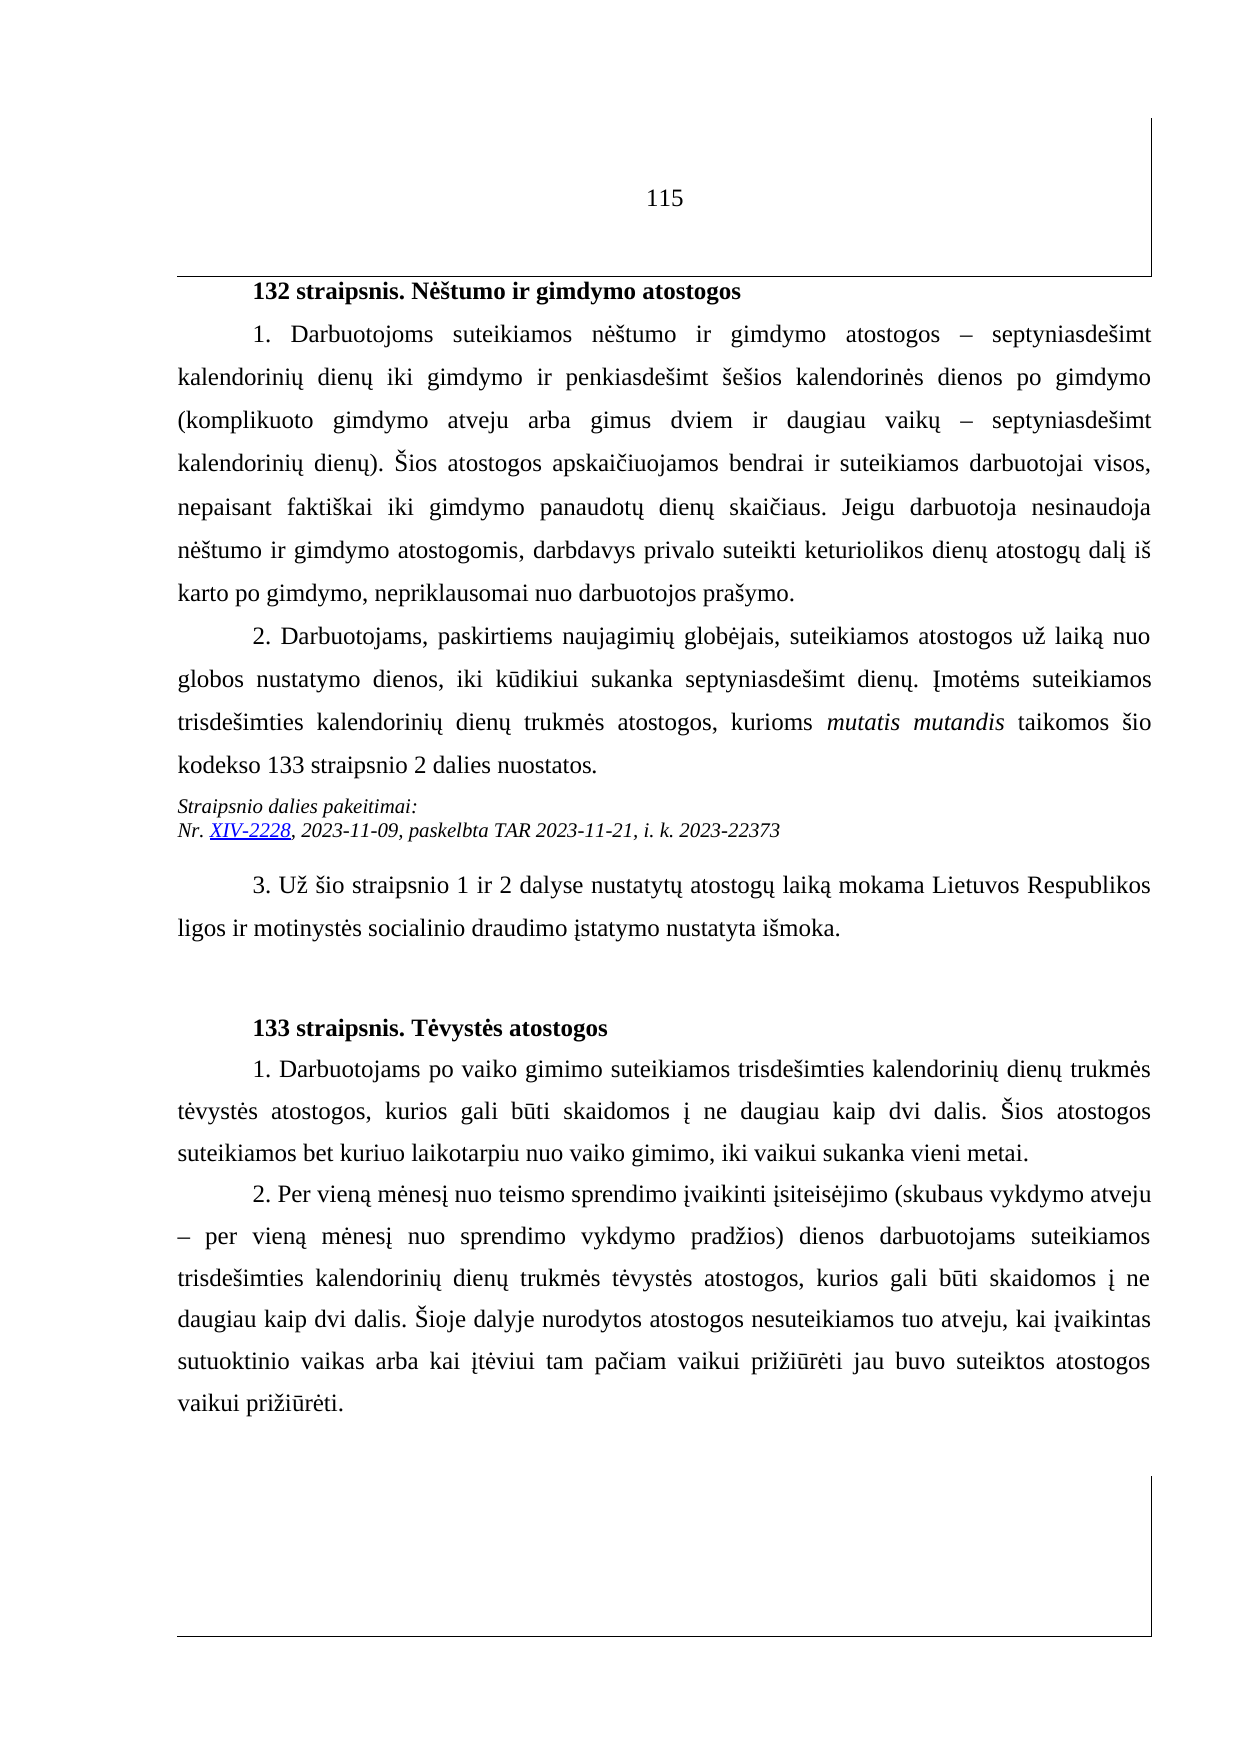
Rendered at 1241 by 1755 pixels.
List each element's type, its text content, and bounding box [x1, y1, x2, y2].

text 3. Už šio straipsnio 1 ir 2 dalyse nustatytų atostogų laiką mokama Lietuvos Respublikos ligos ir motinystės socialinio draudimo įstatymo nustatyta išmoka. [177, 870, 1152, 942]
subtitle 132 straipsnis. Nėštumo ir gimdymo atostogos [177, 276, 1152, 305]
text Nr. XIV-2228, 2023-11-09, paskelbta TAR 2023-11-21, i. k. 2023-22373 [177, 818, 1152, 842]
text 1. Darbuotojoms suteikiamos nėštumo ir gimdymo atostogos – septyniasdešimt kalendorinių dienų iki gimdymo ir penkiasdešimt šešios kalendorinės dienos po gimdymo (komplikuoto gimdymo atveju arba gimus dviem ir daugiau vaikų – septyniasdešimt kalendorinių dienų). Šios atostogos apskaičiuojamos bendrai ir suteikiamos darbuotojai visos, nepaisant faktiškai iki gimdymo panaudotų dienų skaičiaus. Jeigu darbuotoja nesinaudoja nėštumo ir gimdymo atostogomis, darbdavys privalo suteikti keturiolikos dienų atostogų dalį iš karto po gimdymo, nepriklausomai nuo darbuotojos prašymo. [177, 319, 1152, 607]
subtitle 133 straipsnis. Tėvystės atostogos [177, 1000, 1152, 1041]
text 1. Darbuotojams po vaiko gimimo suteikiamos trisdešimties kalendorinių dienų trukmės tėvystės atostogos, kurios gali būti skaidomos į ne daugiau kaip dvi dalis. Šios atostogos suteikiamos bet kuriuo laikotarpiu nuo vaiko gimimo, iki vaikui sukanka vieni metai. [177, 1041, 1152, 1166]
text 2. Per vieną mėnesį nuo teismo sprendimo įvaikinti įsiteisėjimo (skubaus vykdymo atveju – per vieną mėnesį nuo sprendimo vykdymo pradžios) dienos darbuotojams suteikiamos trisdešimties kalendorinių dienų trukmės tėvystės atostogos, kurios gali būti skaidomos į ne daugiau kaip dvi dalis. Šioje dalyje nurodytos atostogos nesuteikiamos tuo atveju, kai įvaikintas sutuoktinio vaikas arba kai įtėviui tam pačiam vaikui prižiūrėti jau buvo suteiktos atostogos vaikui prižiūrėti. [177, 1166, 1152, 1416]
text Straipsnio dalies pakeitimai: [177, 793, 1152, 818]
text 2. Darbuotojams, paskirtiems naujagimių globėjais, suteikiamos atostogos už laiką nuo globos nustatymo dienos, iki kūdikiui sukanka septyniasdešimt dienų. Įmotėms suteikiamos trisdešimties kalendorinių dienų trukmės atostogos, kurioms mutatis mutandis taikomos šio kodekso 133 straipsnio 2 dalies nuostatos. [177, 621, 1152, 779]
